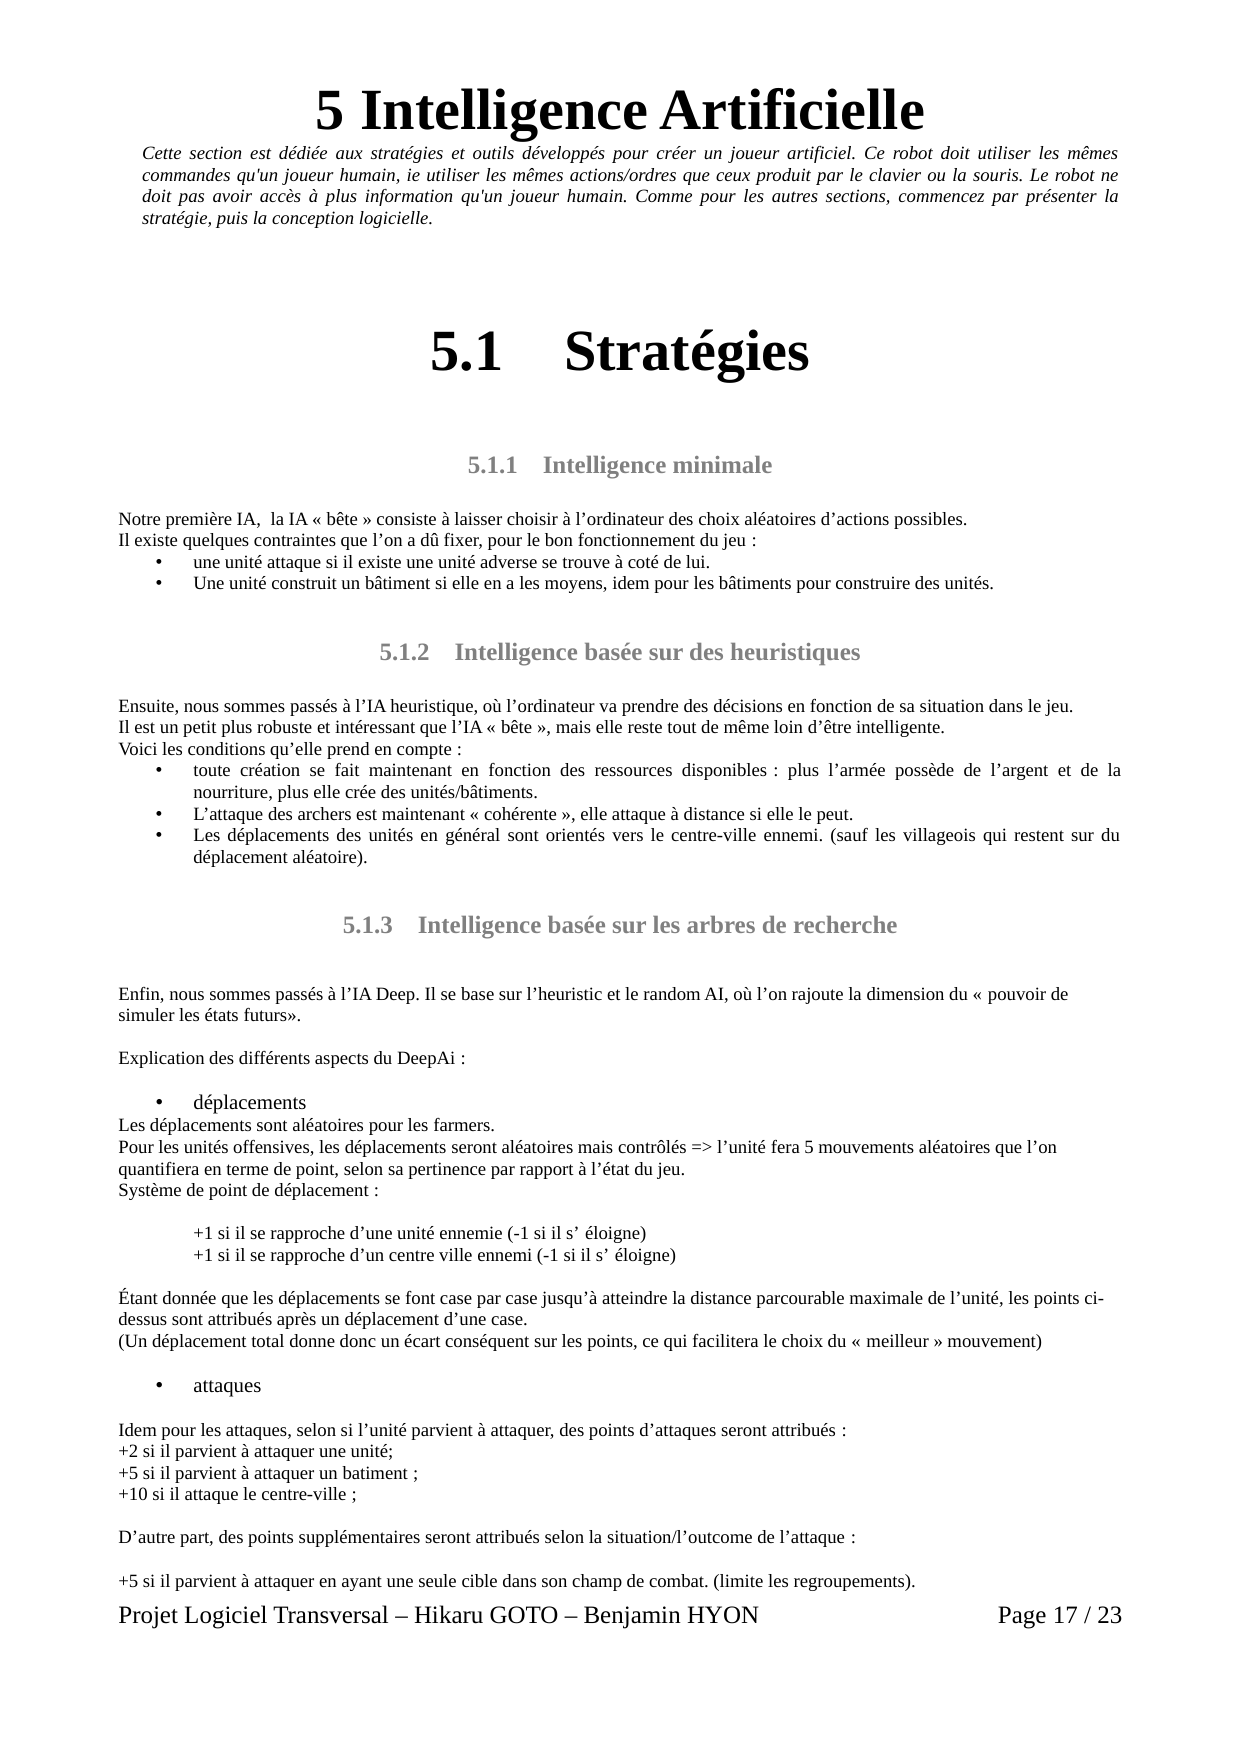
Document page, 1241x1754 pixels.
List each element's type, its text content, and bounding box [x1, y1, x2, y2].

subtitle Intelligence basée sur les arbres de recherche [118, 911, 1122, 939]
text Cette section est dédiée aux stratégies et outils développés pour créer un joueur artificiel. Ce robot doit utiliser les mêmes commandes qu'un joueur humain, ie utiliser les mêmes actions/ordres que ceux produit par le clavier ou la souris. Le robot ne doit pas avoir accès à plus information qu'un joueur humain. Comme pour les autres sections, commencez par présenter la stratégie, puis la conception logicielle. [142, 142, 1122, 228]
text +5 si il parvient à attaquer un batiment ; [118, 1462, 1122, 1483]
text Notre première IA, la IA « bête » consiste à laisser choisir à l’ordinateur des choix aléatoires d’actions possibles. [118, 508, 1122, 529]
text Système de point de déplacement : [118, 1179, 1122, 1201]
text Il existe quelques contraintes que l’on a dû fixer, pour le bon fonctionnement du jeu : [118, 529, 1122, 551]
list une unité attaque si il existe une unité adverse se trouve à coté de lui. [156, 551, 1122, 572]
text Enfin, nous sommes passés à l’IA Deep. Il se base sur l’heuristic et le random AI, où l’on rajoute la dimension du « pouvoir de simuler les états futurs». [118, 982, 1122, 1026]
text +5 si il parvient à attaquer en ayant une seule cible dans son champ de combat. (limite les regroupements). [118, 1569, 1122, 1591]
list Une unité construit un bâtiment si elle en a les moyens, idem pour les bâtiments pour construire des unités. [156, 572, 1122, 594]
text Pour les unités offensives, les déplacements seront aléatoires mais contrôlés => l’unité fera 5 mouvements aléatoires que l’on quantifiera en terme de point, selon sa pertinence par rapport à l’état du jeu. [118, 1136, 1122, 1179]
list +1 si il se rapproche d’une unité ennemie (-1 si il s’ éloigne) [156, 1222, 1122, 1244]
list attaques [156, 1373, 1122, 1397]
text Voici les conditions qu’elle prend en compte : [118, 738, 1122, 759]
subtitle Intelligence minimale [118, 450, 1122, 479]
text (Un déplacement total donne donc un écart conséquent sur les points, ce qui facilitera le choix du « meilleur » mouvement) [118, 1330, 1122, 1351]
text Étant donnée que les déplacements se font case par case jusqu’à atteindre la distance parcourable maximale de l’unité, les points ci-dessus sont attribués après un déplacement d’une case. [118, 1287, 1122, 1330]
text Les déplacements sont aléatoires pour les farmers. [118, 1114, 1122, 1136]
list Les déplacements des unités en général sont orientés vers le centre-ville ennemi. (sauf les villageois qui restent sur du déplacement aléatoire). [156, 824, 1122, 867]
subtitle Intelligence basée sur des heuristiques [118, 637, 1122, 666]
subtitle Intelligence Artificielle [118, 75, 1122, 142]
text D’autre part, des points supplémentaires seront attribués selon la situation/l’outcome de l’attaque : [118, 1526, 1122, 1548]
list déplacements [156, 1090, 1122, 1114]
list L’attaque des archers est maintenant « cohérente », elle attaque à distance si elle le peut. [156, 802, 1122, 824]
text +2 si il parvient à attaquer une unité; [118, 1440, 1122, 1462]
subtitle Stratégies [118, 316, 1122, 383]
list toute création se fait maintenant en fonction des ressources disponibles : plus l’armée possède de l’argent et de la nourriture, plus elle crée des unités/bâtiments. [156, 759, 1122, 802]
text Il est un petit plus robuste et intéressant que l’IA « bête », mais elle reste tout de même loin d’être intelligente. [118, 716, 1122, 738]
text Explication des différents aspects du DeepAi : [118, 1047, 1122, 1069]
text +10 si il attaque le centre-ville ; [118, 1483, 1122, 1505]
list +1 si il se rapproche d’un centre ville ennemi (-1 si il s’ éloigne) [156, 1244, 1122, 1265]
text Ensuite, nous sommes passés à l’IA heuristique, où l’ordinateur va prendre des décisions en fonction de sa situation dans le jeu. [118, 695, 1122, 716]
text Idem pour les attaques, selon si l’unité parvient à attaquer, des points d’attaques seront attribués : [118, 1419, 1122, 1440]
